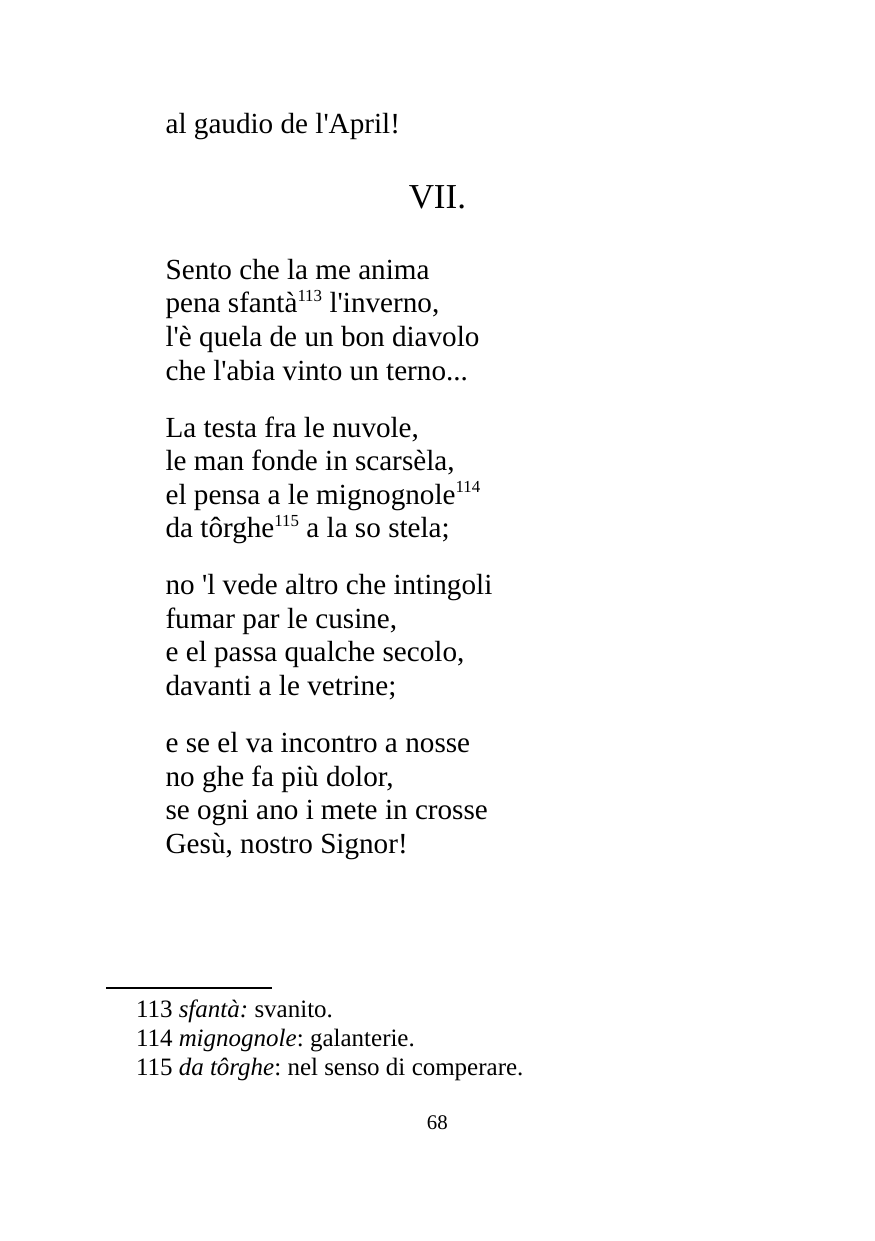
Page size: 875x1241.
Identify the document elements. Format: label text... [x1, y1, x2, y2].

text sfantà: svanito. [106, 994, 768, 1023]
text La testa fra le nuvole, le man fonde in scarsèla, el pensa a le mignognole da tôrghe a la so stela; [165, 410, 768, 544]
text e se el va incontro a nosse no ghe fa più dolor, se ogni ano i mete in crosse Gesù, nostro Signor! [165, 725, 768, 859]
text da tôrghe: nel senso di comperare. [106, 1052, 768, 1080]
text no 'l vede altro che intingoli fumar par le cusine, e el passa qualche secolo, davanti a le vetrine; [165, 567, 768, 702]
text Sento che la me anima pena sfantà l'inverno, l'è quela de un bon diavolo che l'abia vinto un terno... [165, 252, 768, 386]
subtitle VII. [106, 176, 768, 217]
text al gaudio de l'April! [165, 106, 768, 140]
text mignognole: galanterie. [106, 1023, 768, 1052]
